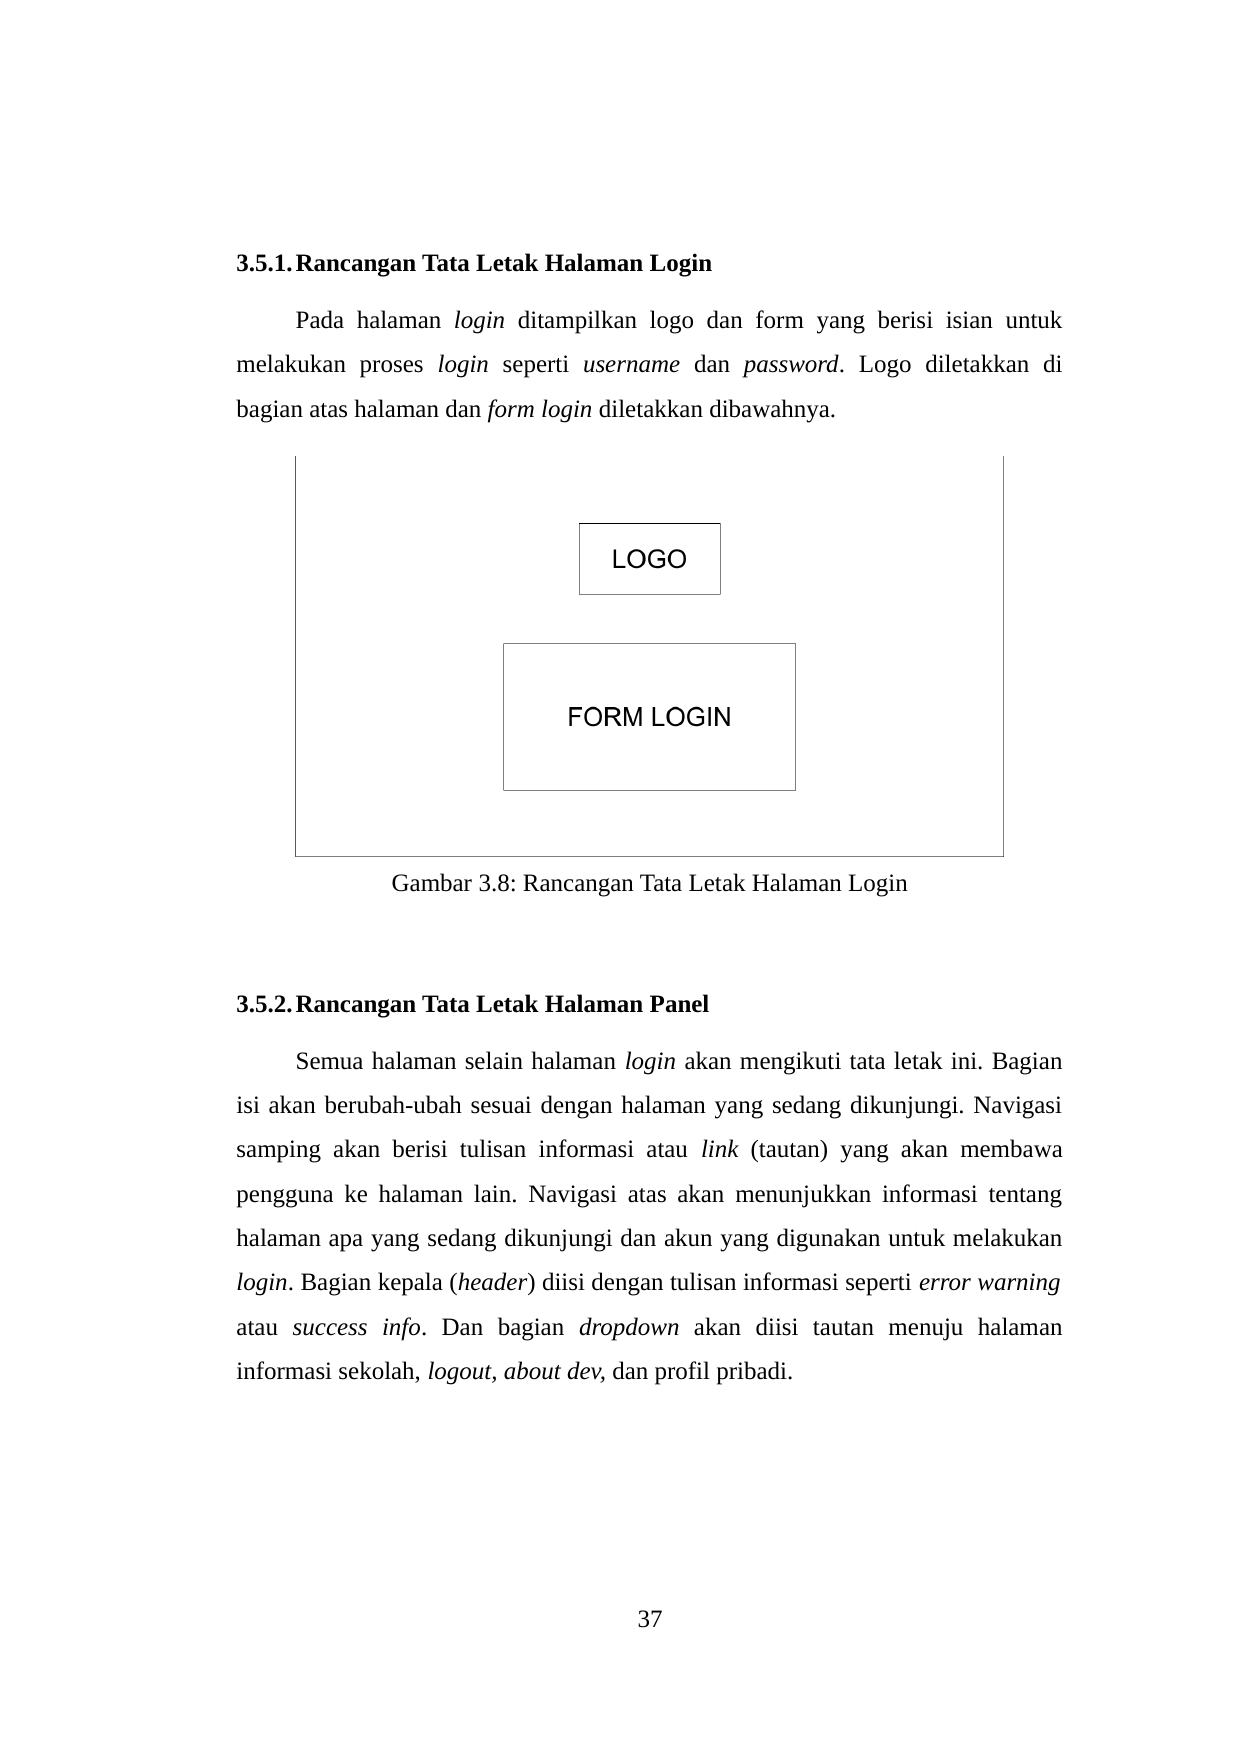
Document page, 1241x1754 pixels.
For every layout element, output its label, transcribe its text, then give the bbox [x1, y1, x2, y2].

text Semua halaman selain halaman login akan mengikuti tata letak ini. Bagian isi akan berubah-ubah sesuai dengan halaman yang sedang dikunjungi. Navigasi samping akan berisi tulisan informasi atau link (tautan) yang akan membawa pengguna ke halaman lain. Navigasi atas akan menunjukkan informasi tentang halaman apa yang sedang dikunjungi dan akun yang digunakan untuk melakukan login. Bagian kepala (header) diisi dengan tulisan informasi seperti error warning atau success info. Dan bagian dropdown akan diisi tautan menuju halaman informasi sekolah, logout, about dev, dan profil pribadi. [236, 1034, 1063, 1388]
picture [295, 456, 1004, 857]
subtitle Rancangan Tata Letak Halaman Panel [236, 977, 1063, 1021]
text Gambar 3.8: Rancangan Tata Letak Halaman Login [295, 857, 1004, 901]
text Pada halaman login ditampilkan logo dan form yang berisi isian untuk melakukan proses login seperti username dan password. Logo diletakkan di bagian atas halaman dan form login diletakkan dibawahnya. [236, 293, 1063, 426]
subtitle Rancangan Tata Letak Halaman Login [236, 236, 1063, 281]
